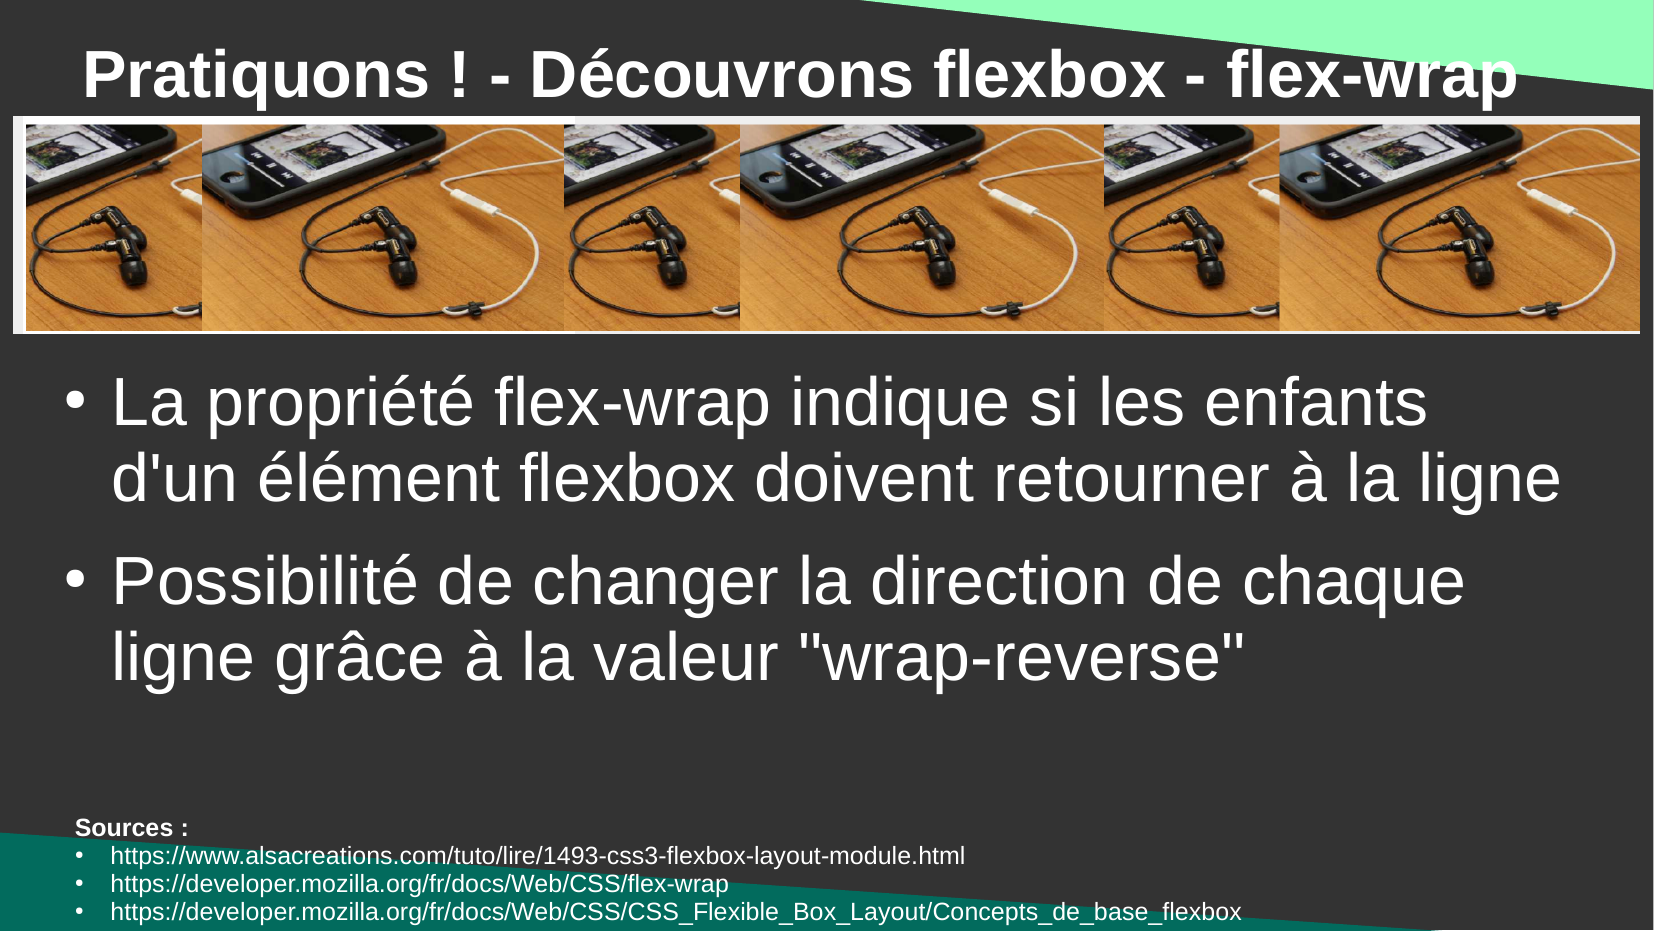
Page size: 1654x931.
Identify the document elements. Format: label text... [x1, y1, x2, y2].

list La propriété flex-wrap indique si les enfants d'un élément flexbox doivent retourner à la ligne Possibilité de changer la direction de chaque ligne grâce à la valeur "wrap-reverse" [47, 363, 1571, 709]
picture [13, 116, 1640, 334]
text_box [859, 0, 1654, 90]
title Pratiquons ! - Découvrons flexbox - flex-wrap [82, 37, 1630, 112]
text_box Sources : https://www.alsacreations.com/tuto/lire/1493-css3-flexbox-layout-module.html https://developer.mozilla.org/fr/docs/Web/CSS/flex-wrap https://developer.mozilla.org/fr/docs/Web/CSS/CSS_Flexible_Box_Layout/Concepts_de_base_flexbox [60, 806, 1546, 931]
